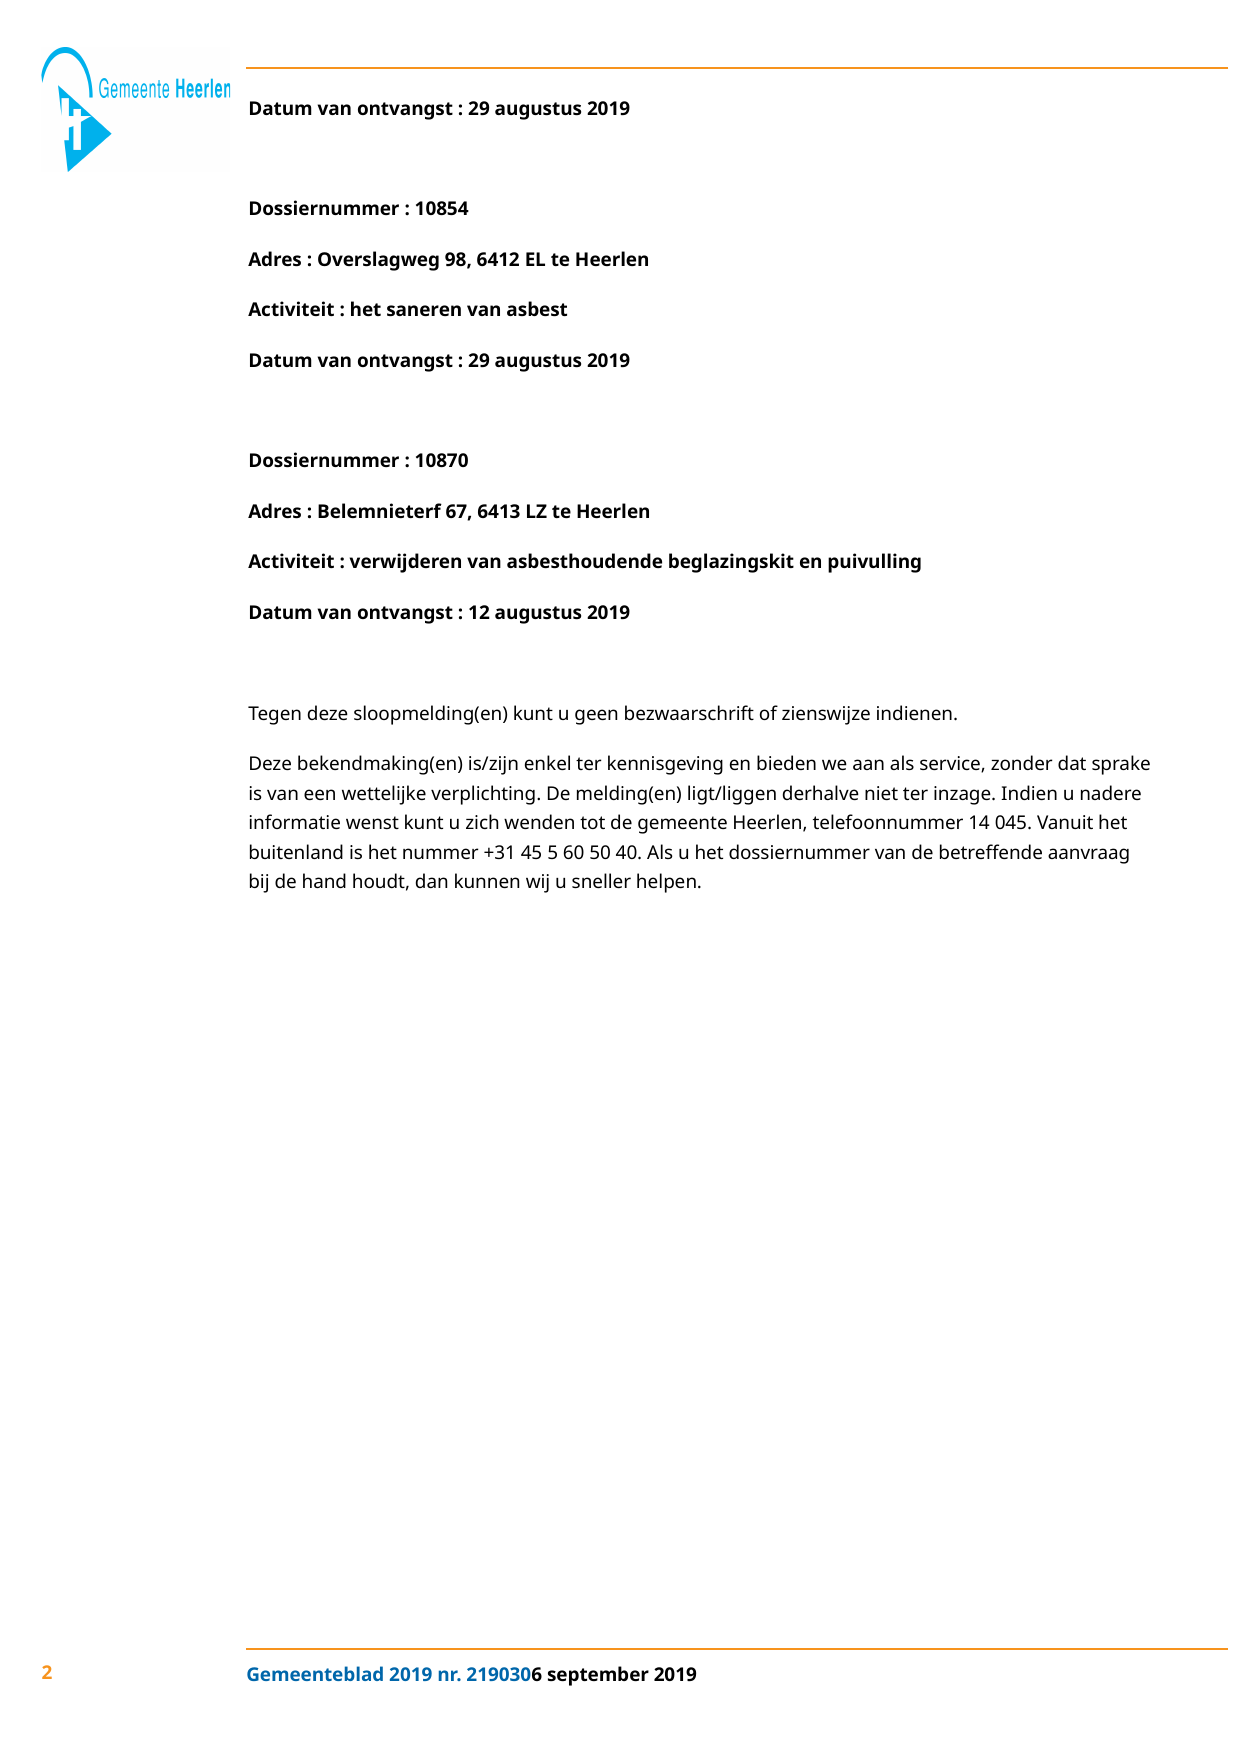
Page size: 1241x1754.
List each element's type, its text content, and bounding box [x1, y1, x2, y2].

picture [41, 47, 58, 70]
text Deze bekendmaking(en) is/zijn enkel ter kennisgeving en bieden we aan als service, zonder dat sprake is van een wettelijke verplichting. De melding(en) ligt/liggen derhalve niet ter inzage. Indien u nadere informatie wenst kunt u zich wenden tot de gemeente Heerlen, telefoonnummer 14 045. Vanuit het buitenland is het nummer +31 45 5 60 50 40. Als u het dossiernummer van de betreffende aanvraag bij de hand houdt, dan kunnen wij u sneller helpen. [248, 750, 1152, 894]
text Activiteit : verwijderen van asbesthoudende beglazingskit en puivulling [248, 548, 1152, 574]
text Adres : Overslagweg 98, 6412 EL te Heerlen [248, 246, 1152, 272]
text Dossiernummer : 10870 [248, 448, 1152, 473]
text Datum van ontvangst : 12 augustus 2019 [248, 599, 1152, 625]
text Adres : Belemnieterf 67, 6413 LZ te Heerlen [248, 498, 1152, 524]
text Dossiernummer : 10854 [248, 196, 1152, 221]
text Activiteit : het saneren van asbest [248, 296, 1152, 322]
text Datum van ontvangst : 29 augustus 2019 [248, 347, 1152, 373]
text Datum van ontvangst : 29 augustus 2019 [248, 95, 1152, 121]
text Tegen deze sloopmelding(en) kunt u geen bezwaarschrift of zienswijze indienen. [248, 700, 1152, 726]
picture [41, 47, 231, 172]
